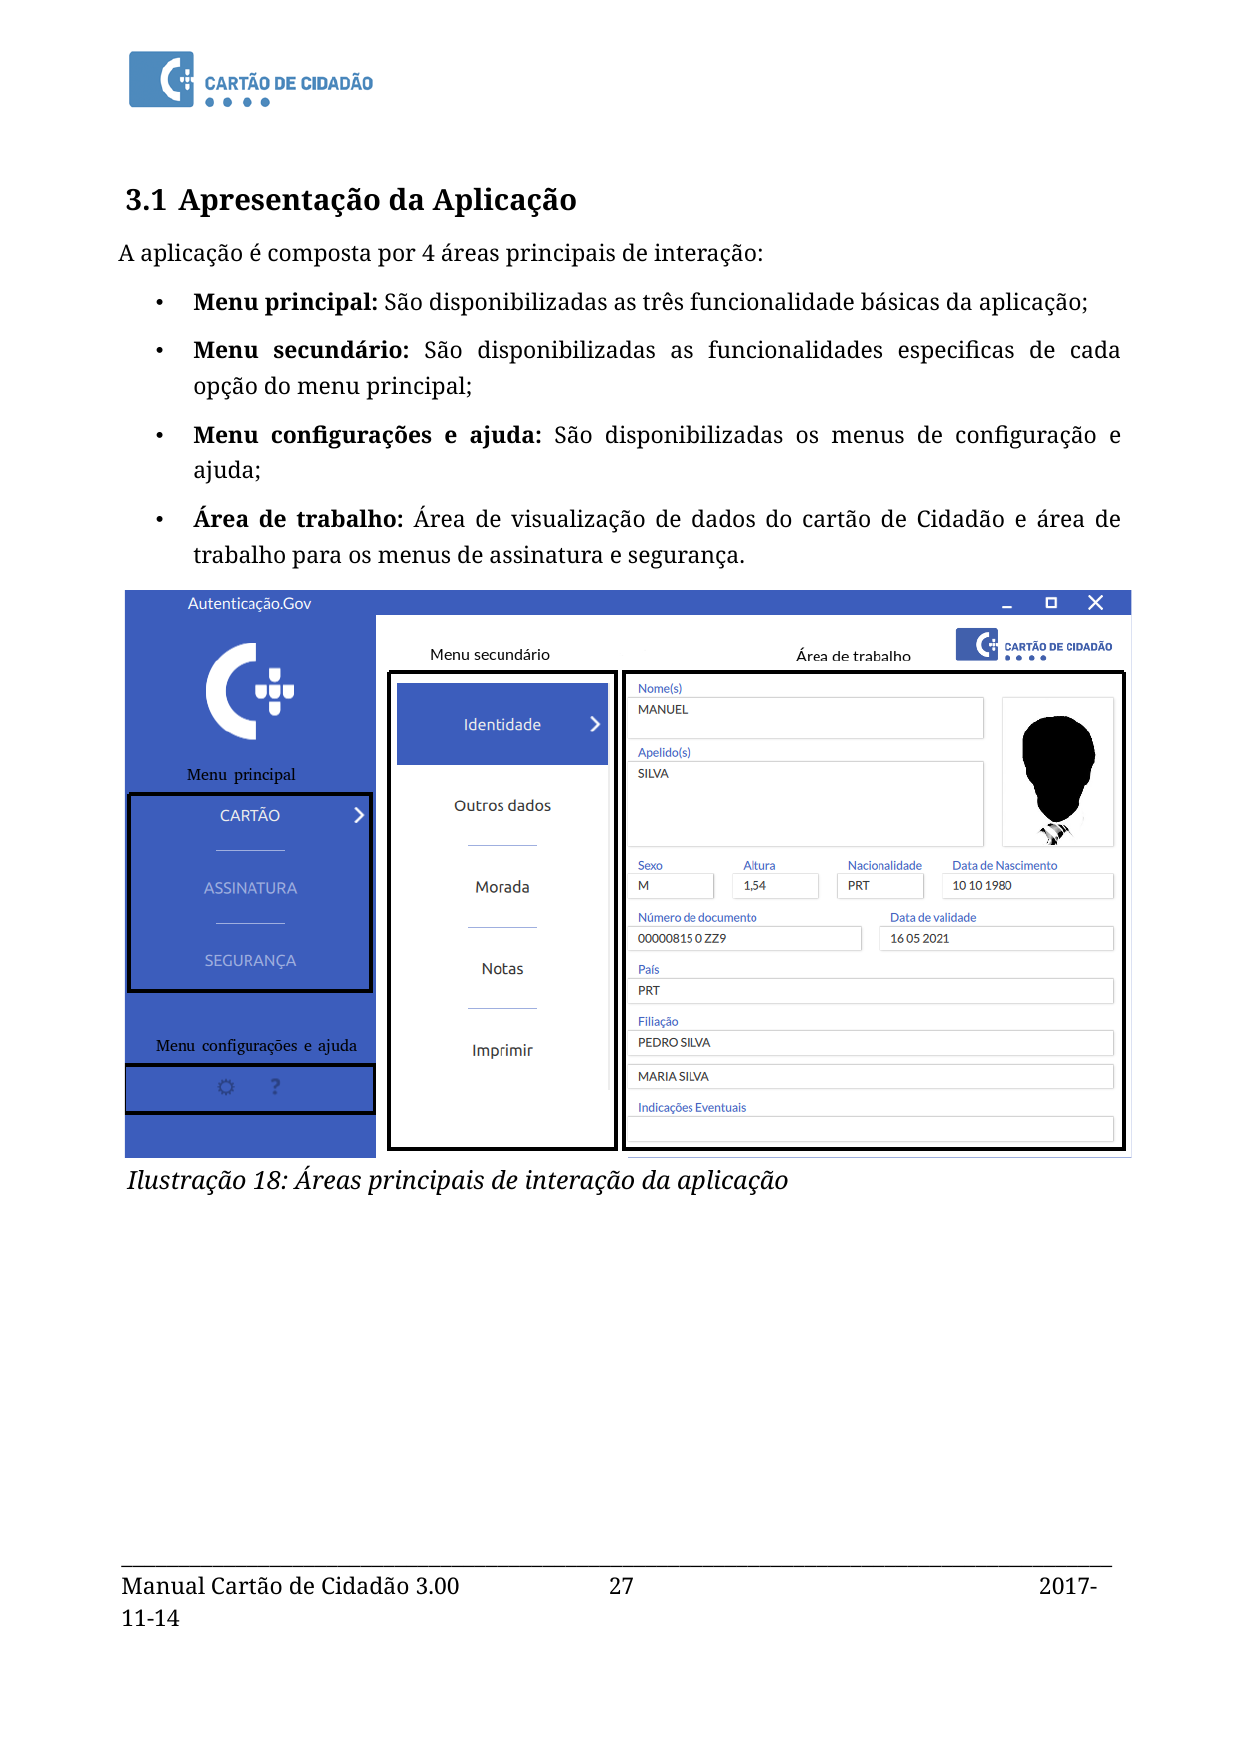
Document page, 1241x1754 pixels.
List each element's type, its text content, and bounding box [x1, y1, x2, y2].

text A aplicação é composta por 4 áreas principais de interação: [118, 237, 1122, 268]
list Menu secundário: São disponibilizadas as funcionalidades especificas de cada opção do menu principal; [156, 334, 1122, 401]
list [127, 1197, 1132, 1292]
list Menu configurações e ajuda: São disponibilizadas os menus de configuração e ajuda; [156, 418, 1122, 486]
list Ilustração 18: Áreas principais de interação da aplicação [127, 1158, 1132, 1197]
picture [124, 590, 1132, 1158]
list Área de trabalho: Área de visualização de dados do cartão de Cidadão e área de trabalho para os menus de assinatura e segurança. [156, 503, 1122, 570]
picture [127, 45, 420, 115]
subtitle Apresentação da Aplicação [118, 179, 1122, 219]
list Menu principal: São disponibilizadas as três funcionalidade básicas da aplicação; [156, 286, 1122, 317]
